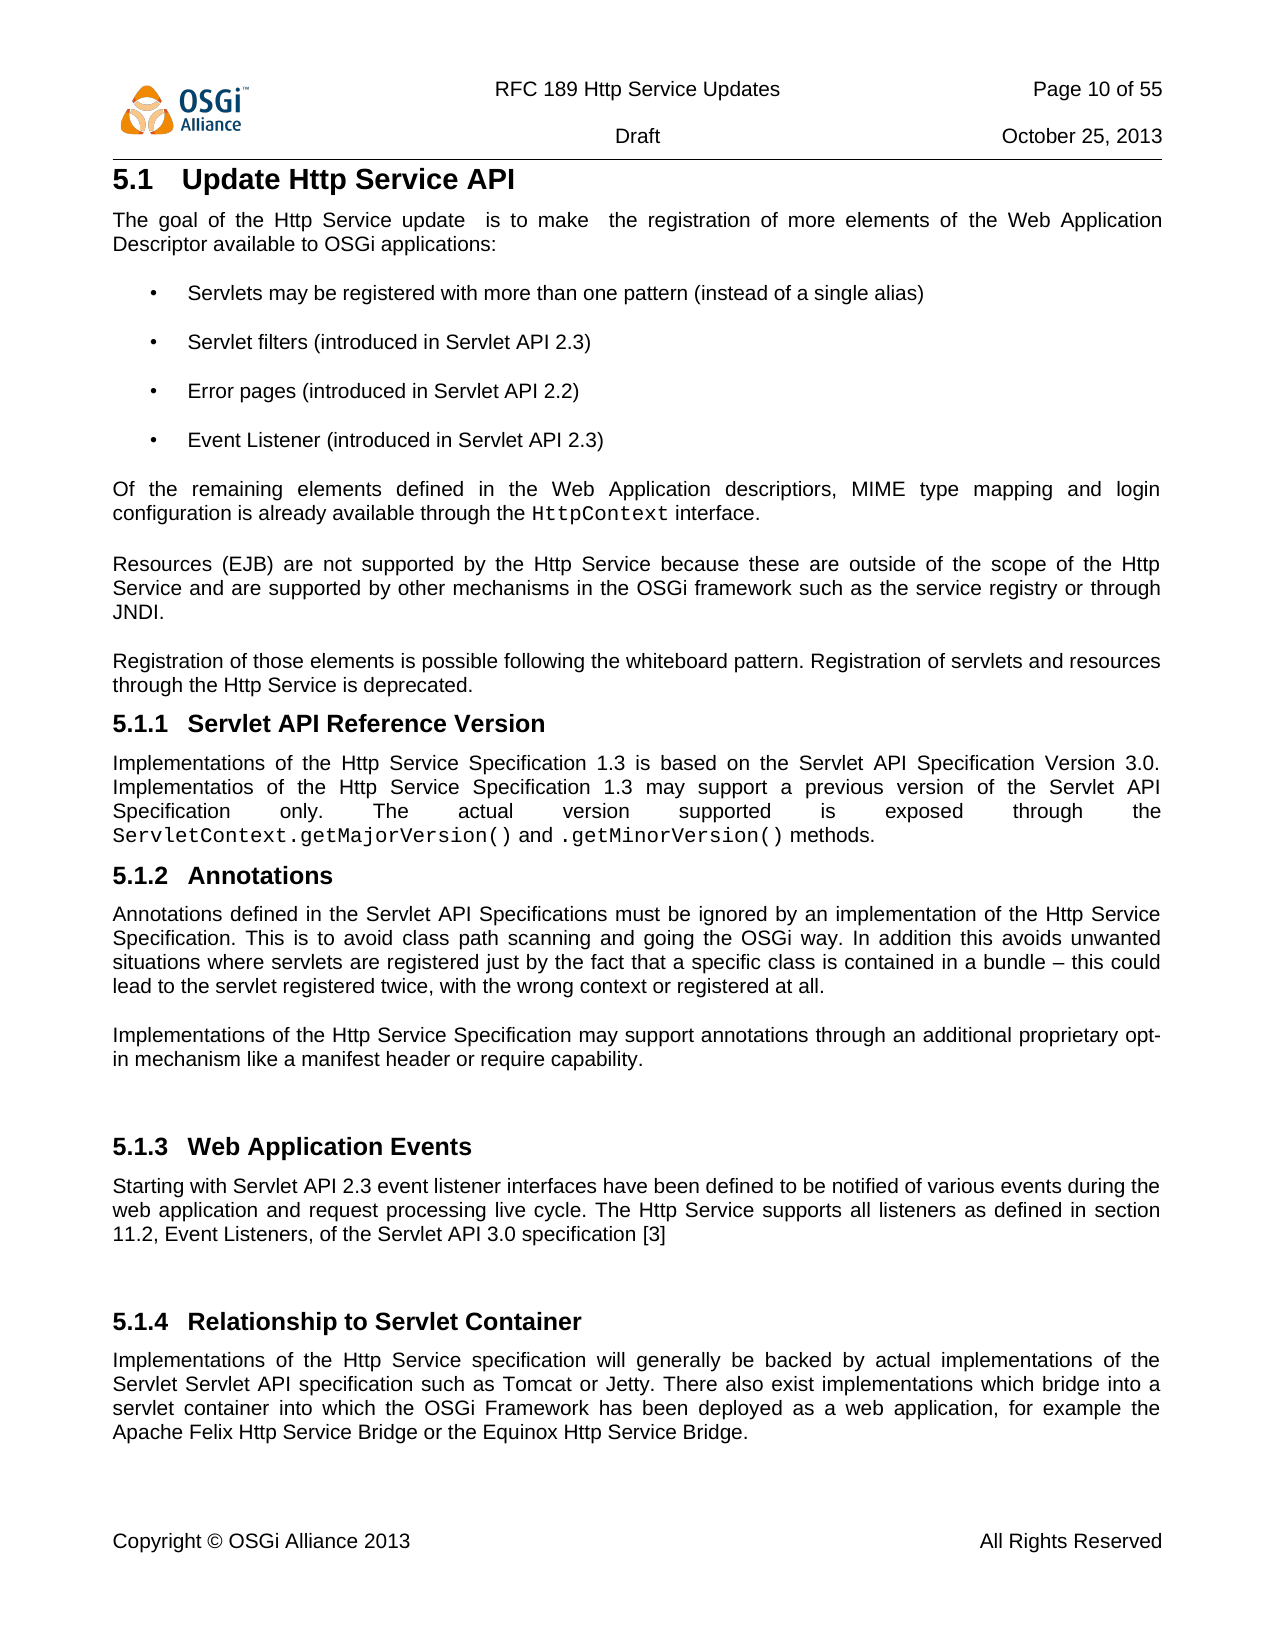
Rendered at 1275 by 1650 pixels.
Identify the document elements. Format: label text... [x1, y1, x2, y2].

text Of the remaining elements defined in the Web Application descriptiors, MIME type mapping and login configuration is already available through the HttpContext interface. [112, 477, 1162, 527]
text Registration of those elements is possible following the whiteboard pattern. Registration of servlets and resources through the Http Service is deprecated. [112, 649, 1162, 697]
text Implementations of the Http Service specification will generally be backed by actual implementations of the Servlet Servlet API specification such as Tomcat or Jetty. There also exist implementations which bridge into a servlet container into which the OSGi Framework has been deployed as a web application, for example the Apache Felix Http Service Bridge or the Equinox Http Service Bridge. [112, 1348, 1162, 1444]
text Implementations of the Http Service Specification may support annotations through an additional proprietary opt-in mechanism like a manifest header or require capability. [112, 1023, 1162, 1071]
list Servlet filters (introduced in Servlet API 2.3) [150, 330, 1162, 354]
list Servlets may be registered with more than one pattern (instead of a single alias) [150, 281, 1162, 305]
list Event Listener (introduced in Servlet API 2.3) [150, 428, 1162, 452]
subtitle Update Http Service API [112, 160, 1162, 196]
list Error pages (introduced in Servlet API 2.2) [150, 379, 1162, 403]
subtitle Annotations [112, 861, 1162, 889]
subtitle Servlet API Reference Version [112, 709, 1162, 738]
text The goal of the Http Service update is to make the registration of more elements of the Web Application Descriptor available to OSGi applications: [112, 208, 1162, 256]
text Resources (EJB) are not supported by the Http Service because these are outside of the scope of the Http Service and are supported by other mechanisms in the OSGi framework such as the service registry or through JNDI. [112, 552, 1162, 624]
text Annotations defined in the Servlet API Specifications must be ignored by an implementation of the Http Service Specification. This is to avoid class path scanning and going the OSGi way. In addition this avoids unwanted situations where servlets are registered just by the fact that a specific class is contained in a bundle – this could lead to the servlet registered twice, with the wrong context or registered at all. [112, 902, 1162, 998]
text Starting with Servlet API 2.3 event listener interfaces have been defined to be notified of various events during the web application and request processing live cycle. The Http Service supports all listeners as defined in section 11.2, Event Listeners, of the Servlet API 3.0 specification [3]. [112, 1173, 1162, 1245]
picture [113, 78, 257, 142]
subtitle Web Application Events [112, 1132, 1162, 1161]
subtitle Relationship to Servlet Container [112, 1307, 1162, 1336]
text Implementations of the Http Service Specification 1.3 is based on the Servlet API Specification Version 3.0. Implementatios of the Http Service Specification 1.3 may support a previous version of the Servlet API Specification only. The actual version supported is exposed through the ServletContext.getMajorVersion() and .getMinorVersion() methods. [112, 751, 1162, 848]
